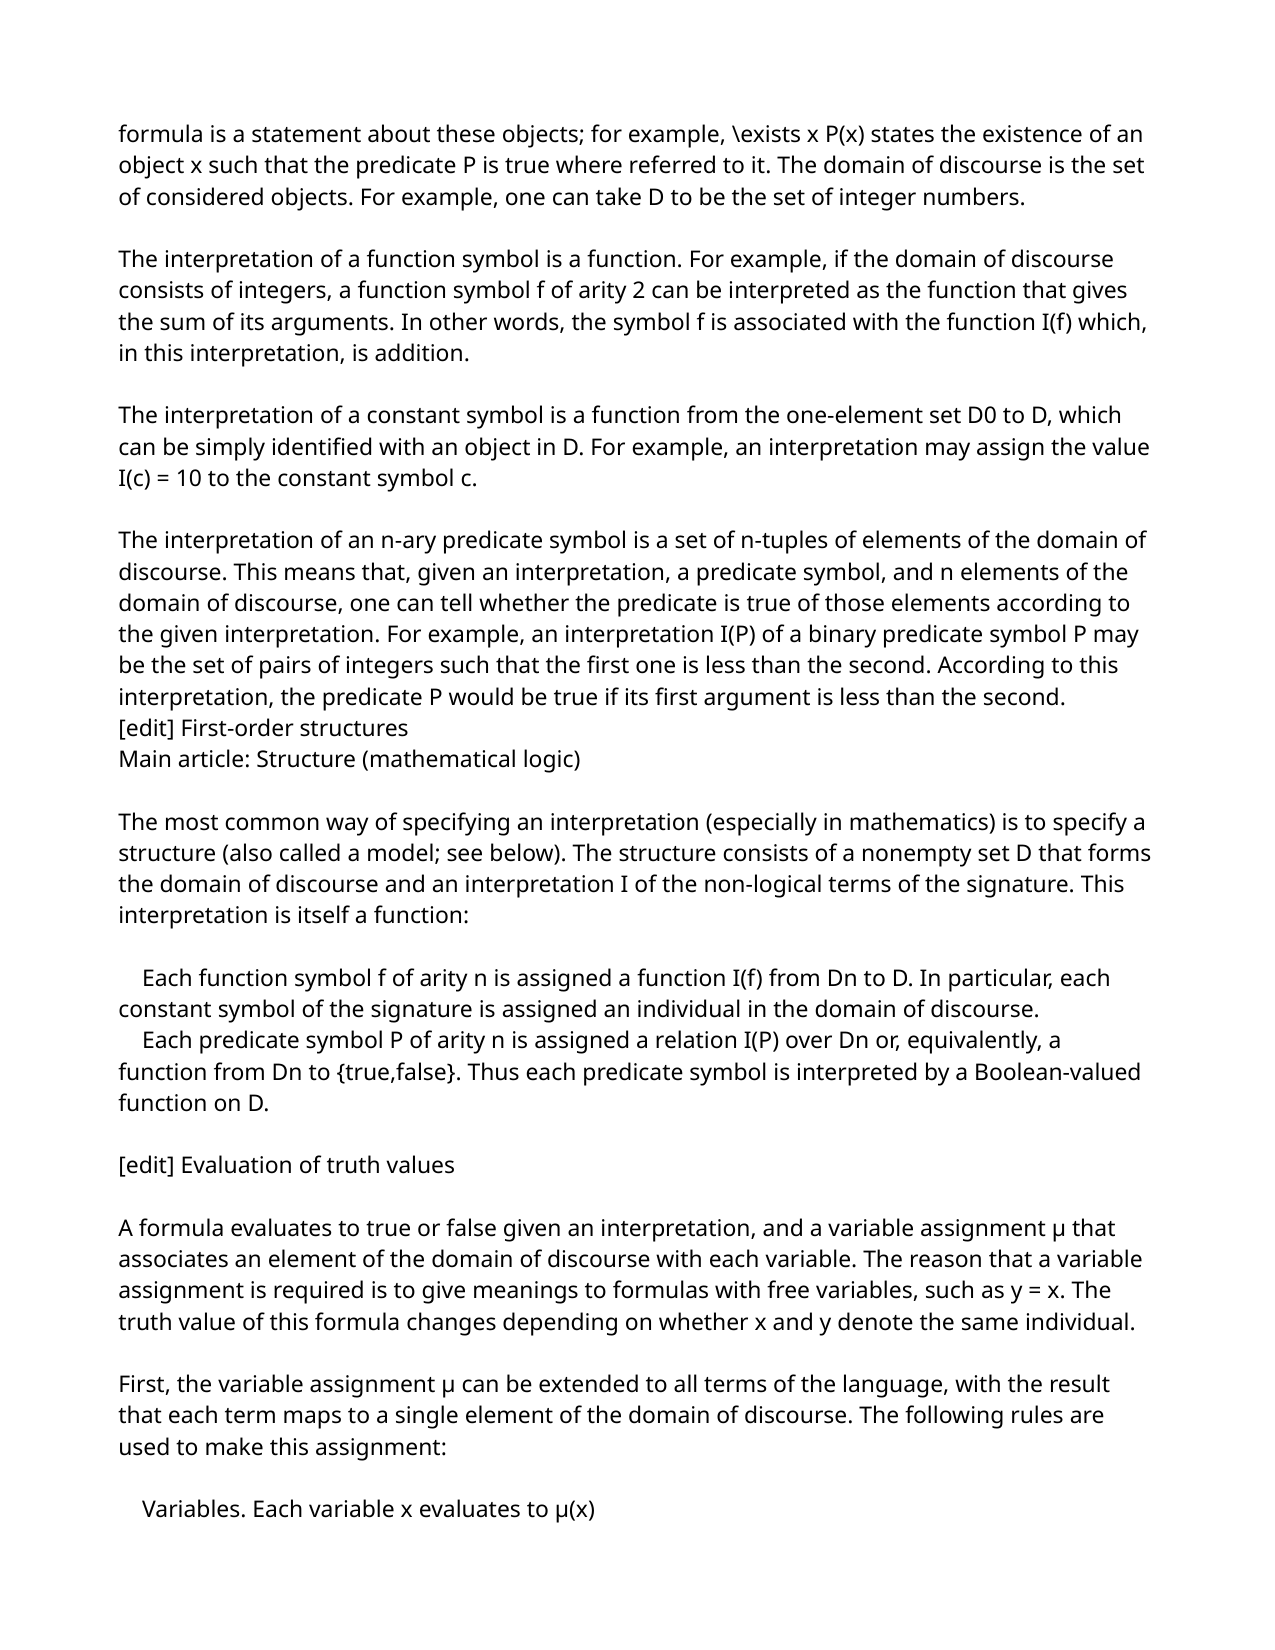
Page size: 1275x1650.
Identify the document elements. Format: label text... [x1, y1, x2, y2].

text Variables. Each variable x evaluates to μ(x) [118, 1493, 1157, 1524]
text A formula evaluates to true or false given an interpretation, and a variable assignment μ that associates an element of the domain of discourse with each variable. The reason that a variable assignment is required is to give meanings to formulas with free variables, such as y = x. The truth value of this formula changes depending on whether x and y denote the same individual. [118, 1212, 1157, 1337]
text Each function symbol f of arity n is assigned a function I(f) from Dn to D. In particular, each constant symbol of the signature is assigned an individual in the domain of discourse. [118, 962, 1157, 1024]
text The interpretation of an n-ary predicate symbol is a set of n-tuples of elements of the domain of discourse. This means that, given an interpretation, a predicate symbol, and n elements of the domain of discourse, one can tell whether the predicate is true of those elements according to the given interpretation. For example, an interpretation I(P) of a binary predicate symbol P may be the set of pairs of integers such that the first one is less than the second. According to this interpretation, the predicate P would be true if its first argument is less than the second. [118, 524, 1157, 712]
text Main article: Structure (mathematical logic) [118, 743, 1157, 774]
text The most common way of specifying an interpretation (especially in mathematics) is to specify a structure (also called a model; see below). The structure consists of a nonempty set D that forms the domain of discourse and an interpretation I of the non-logical terms of the signature. This interpretation is itself a function: [118, 806, 1157, 931]
text [edit] First-order structures [118, 712, 1157, 743]
text Each predicate symbol P of arity n is assigned a relation I(P) over Dn or, equivalently, a function from Dn to {true,false}. Thus each predicate symbol is interpreted by a Boolean-valued function on D. [118, 1024, 1157, 1118]
text The interpretation of a function symbol is a function. For example, if the domain of discourse consists of integers, a function symbol f of arity 2 can be interpreted as the function that gives the sum of its arguments. In other words, the symbol f is associated with the function I(f) which, in this interpretation, is addition. [118, 243, 1157, 368]
text [edit] Evaluation of truth values [118, 1149, 1157, 1181]
text formula is a statement about these objects; for example, \exists x P(x) states the existence of an object x such that the predicate P is true where referred to it. The domain of discourse is the set of considered objects. For example, one can take D to be the set of integer numbers. [118, 118, 1157, 212]
text First, the variable assignment μ can be extended to all terms of the language, with the result that each term maps to a single element of the domain of discourse. The following rules are used to make this assignment: [118, 1368, 1157, 1462]
text The interpretation of a constant symbol is a function from the one-element set D0 to D, which can be simply identified with an object in D. For example, an interpretation may assign the value I(c) = 10 to the constant symbol c. [118, 399, 1157, 493]
